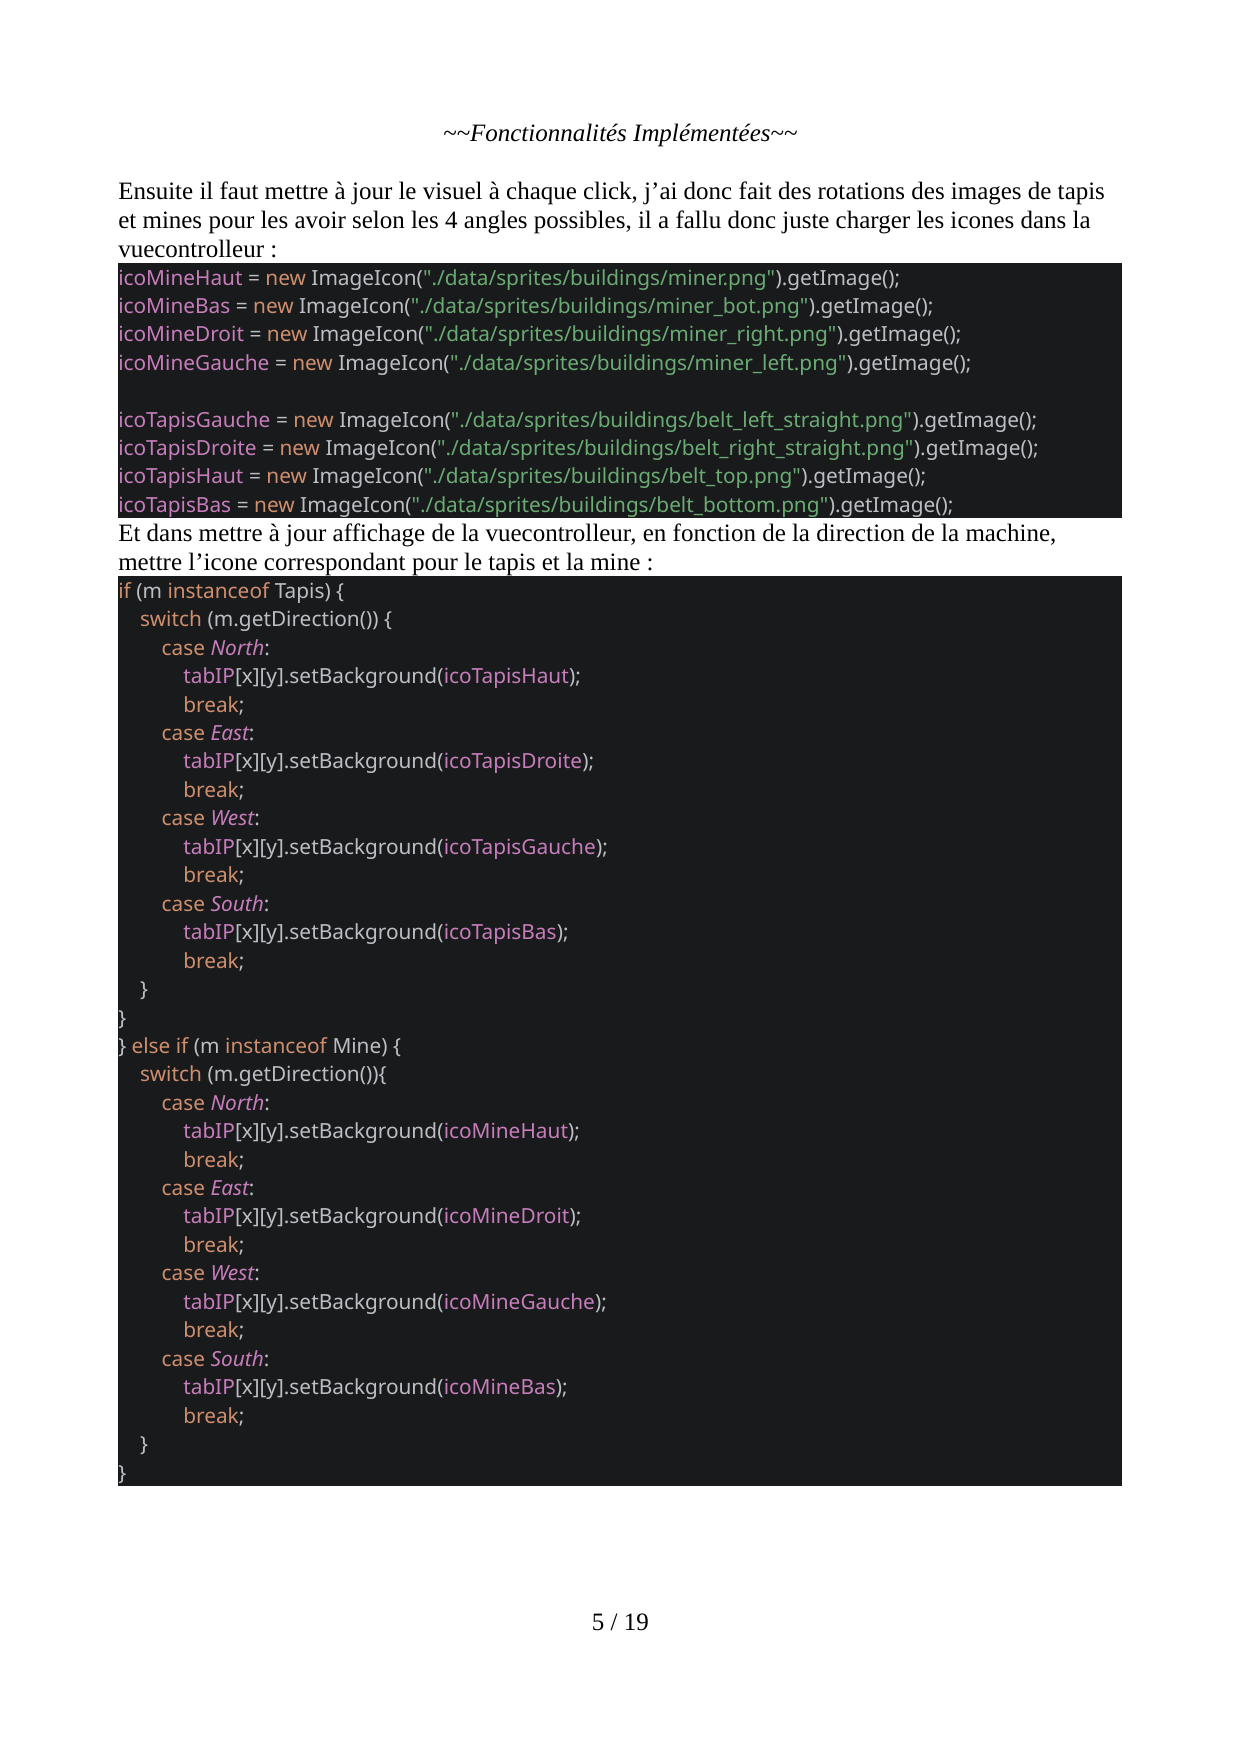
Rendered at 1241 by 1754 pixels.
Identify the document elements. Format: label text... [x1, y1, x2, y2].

text if (m instanceof Tapis) { switch (m.getDirection()) { case North: tabIP[x][y].setBackground(icoTapisHaut); break; case East: tabIP[x][y].setBackground(icoTapisDroite); break; case West: tabIP[x][y].setBackground(icoTapisGauche); break; case South: tabIP[x][y].setBackground(icoTapisBas); break; } } [118, 576, 1122, 1031]
text icoMineHaut = new ImageIcon("./data/sprites/buildings/miner.png").getImage(); icoMineBas = new ImageIcon("./data/sprites/buildings/miner_bot.png").getImage(); icoMineDroit = new ImageIcon("./data/sprites/buildings/miner_right.png").getImage(); icoMineGauche = new ImageIcon("./data/sprites/buildings/miner_left.png").getImage(); [118, 263, 1122, 376]
text icoTapisGauche = new ImageIcon("./data/sprites/buildings/belt_left_straight.png").getImage(); icoTapisDroite = new ImageIcon("./data/sprites/buildings/belt_right_straight.png").getImage(); icoTapisHaut = new ImageIcon("./data/sprites/buildings/belt_top.png").getImage(); icoTapisBas = new ImageIcon("./data/sprites/buildings/belt_bottom.png").getImage(); [118, 376, 1122, 518]
text Ensuite il faut mettre à jour le visuel à chaque click, j’ai donc fait des rotations des images de tapis et mines pour les avoir selon les 4 angles possibles, il a fallu donc juste charger les icones dans la vuecontrolleur : [118, 176, 1122, 263]
text } else if (m instanceof Mine) { switch (m.getDirection()){ case North: tabIP[x][y].setBackground(icoMineHaut); break; case East: tabIP[x][y].setBackground(icoMineDroit); break; case West: tabIP[x][y].setBackground(icoMineGauche); break; case South: tabIP[x][y].setBackground(icoMineBas); break; } } [118, 1031, 1122, 1486]
text Et dans mettre à jour affichage de la vuecontrolleur, en fonction de la direction de la machine, mettre l’icone correspondant pour le tapis et la mine : [118, 518, 1122, 576]
